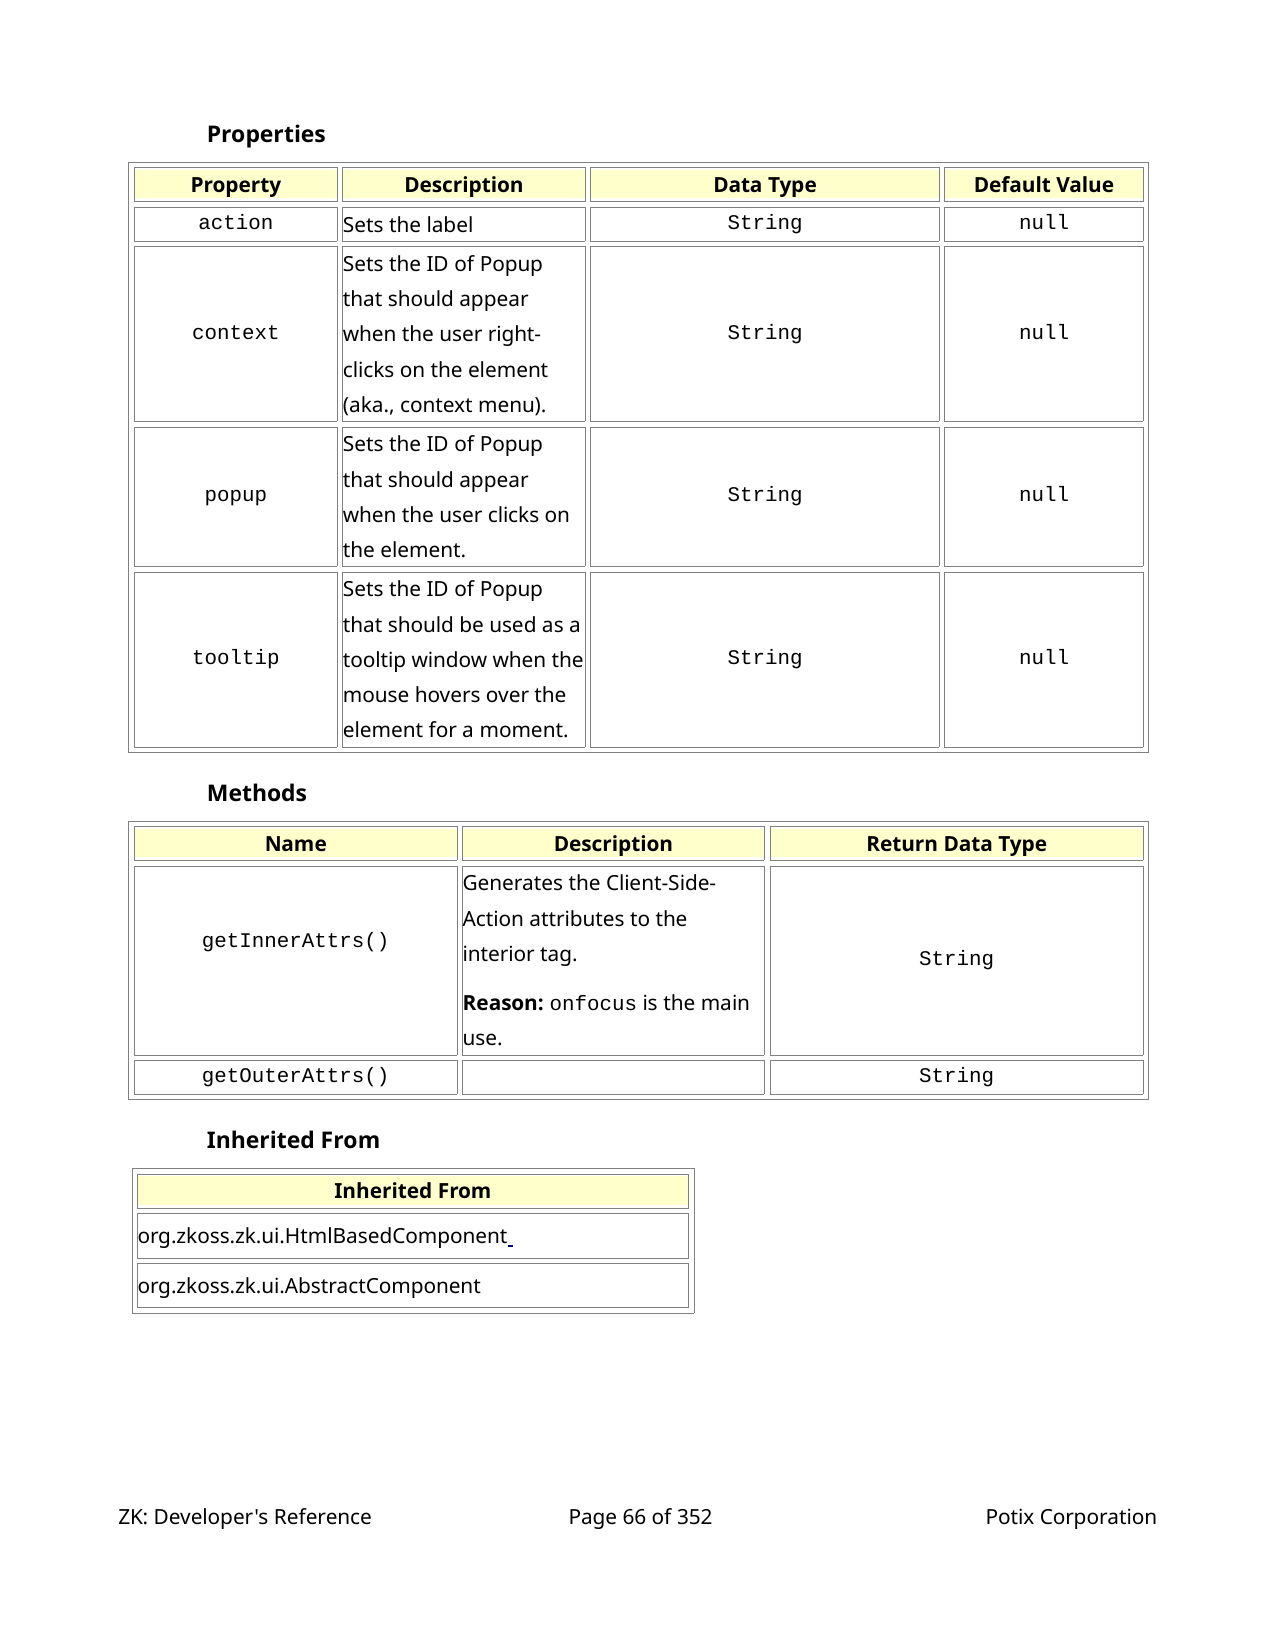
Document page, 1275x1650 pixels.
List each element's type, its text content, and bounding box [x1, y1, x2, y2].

table_cell action [131, 201, 340, 241]
table_header Description [340, 163, 588, 201]
subtitle Inherited From [207, 1124, 1157, 1156]
table_cell Generates the Client-Side-Action attributes to the interior tag. Reason: onfocus is the main use. [460, 860, 767, 1054]
table_header Return Data Type [767, 822, 1146, 860]
table_header Name [131, 822, 459, 860]
subtitle Methods [207, 777, 1157, 808]
table_header Data Type [588, 163, 942, 201]
table_header Default Value [942, 163, 1146, 201]
table_cell null [942, 566, 1146, 747]
table_cell null [942, 421, 1146, 566]
table_cell null [942, 241, 1146, 421]
table_cell context [131, 241, 340, 421]
table_cell String [588, 421, 942, 566]
table_cell [463, 1061, 764, 1094]
table_cell Sets the ID of Popup that should be used as a tooltip window when the mouse hovers over the element for a moment. [340, 566, 588, 747]
table_cell org.zkoss.zk.ui.HtmlBasedComponent [134, 1208, 691, 1257]
table_cell String [588, 201, 942, 241]
table_cell String [767, 1055, 1146, 1094]
table_cell getInnerAttrs() [131, 860, 459, 1054]
table_cell Sets the ID of Popup that should appear when the user clicks on the element. [340, 421, 588, 566]
table_cell getOuterAttrs() [131, 1055, 459, 1094]
subtitle Properties [207, 118, 1157, 149]
table_cell tooltip [131, 566, 340, 747]
table_cell org.zkoss.zk.ui.AbstractComponent [134, 1258, 691, 1307]
table_header Description [460, 822, 767, 860]
table_cell popup [131, 421, 340, 566]
table_cell Sets the label [340, 201, 588, 241]
table_cell Sets the ID of Popup that should appear when the user right-clicks on the element (aka., context menu). [340, 241, 588, 421]
table_cell [460, 1055, 767, 1094]
table_header Inherited From [134, 1169, 691, 1208]
table_cell String [588, 241, 942, 421]
table_cell String [588, 566, 942, 747]
table_cell String [767, 860, 1146, 1054]
table_header Property [131, 163, 340, 201]
table_cell null [942, 201, 1146, 241]
